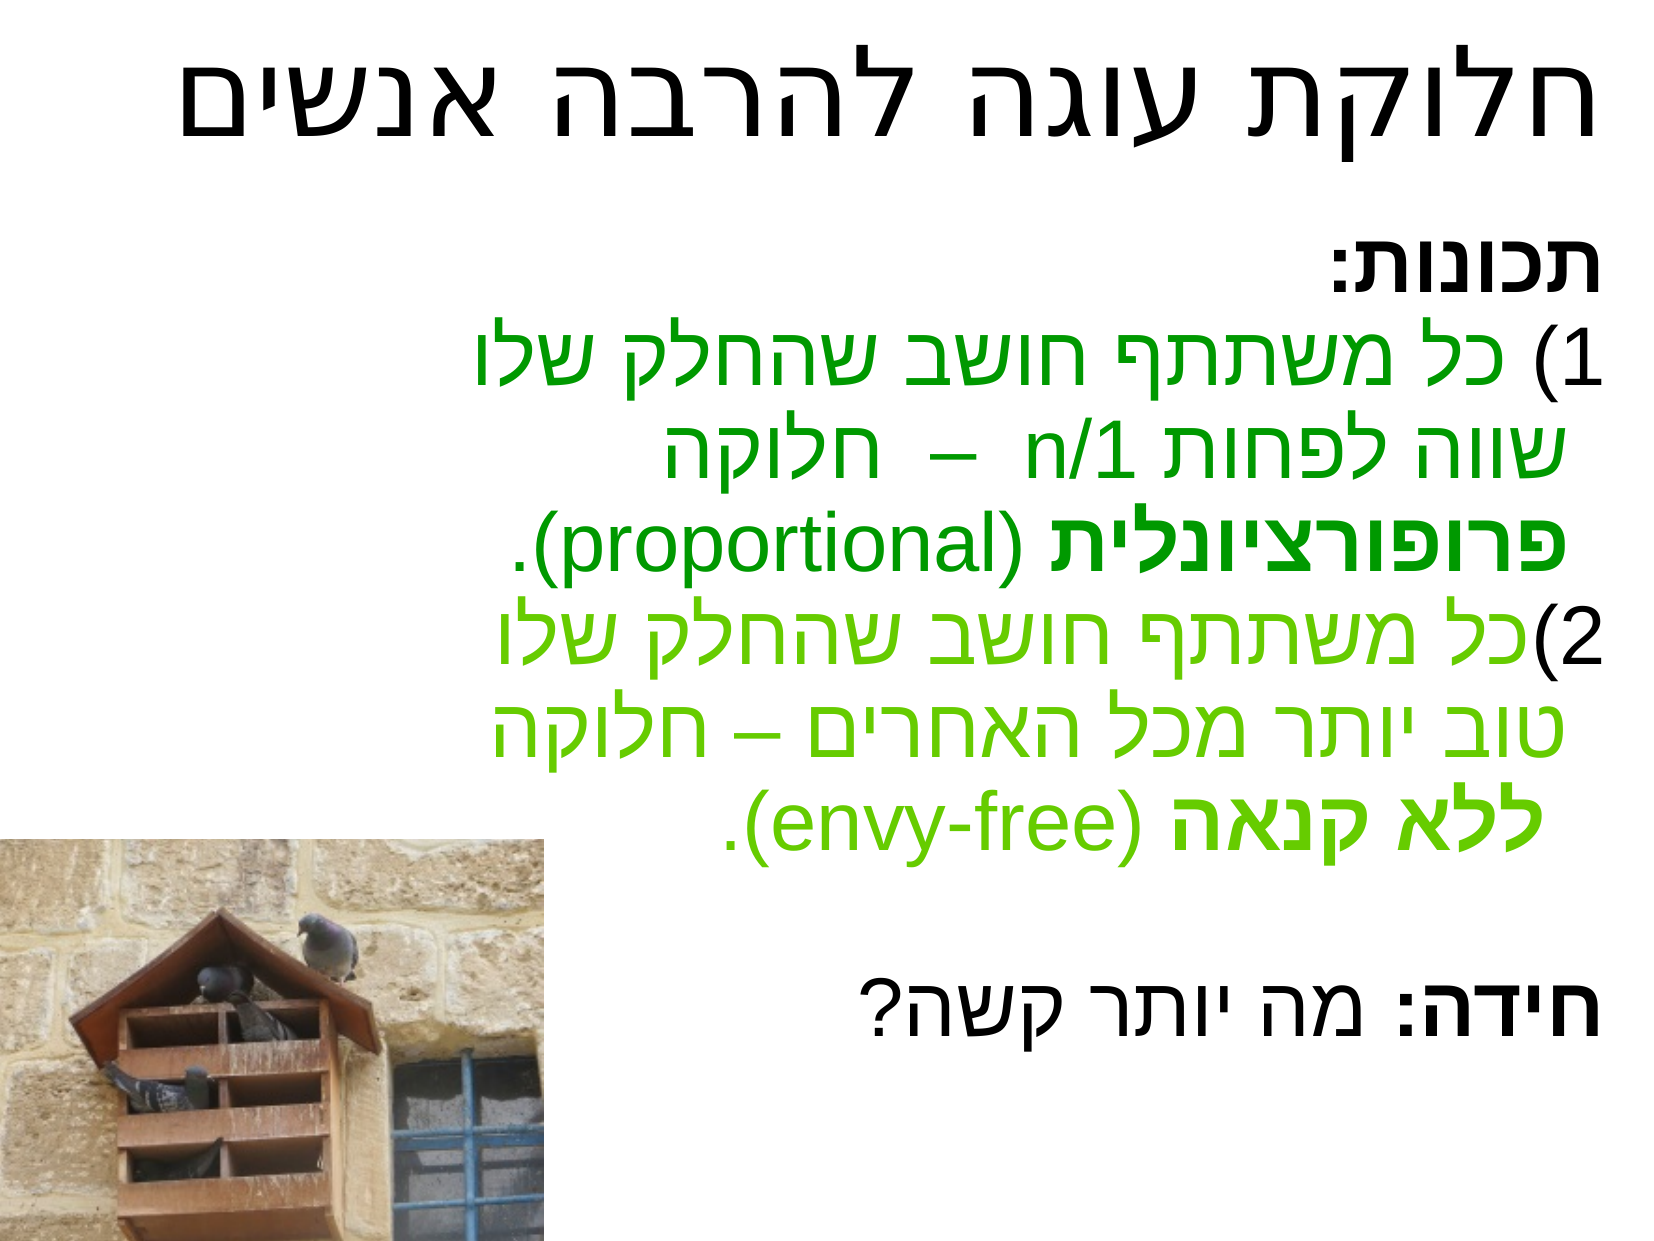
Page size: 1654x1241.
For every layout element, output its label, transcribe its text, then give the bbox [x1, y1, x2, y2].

text_box תכונות: כל משתתף חושב שהחלק שלו שווה לפחות 1/n – חלוקה פרופורציונלית (proportional). כל משתתף חושב שהחלק שלו טוב יותר מכל האחרים – חלוקה ללא קנאה (envy-free). חידה: מה יותר קשה? [420, 210, 1621, 1241]
picture [0, 839, 420, 1241]
title חלוקת עוגה להרבה אנשים [30, 6, 1654, 166]
